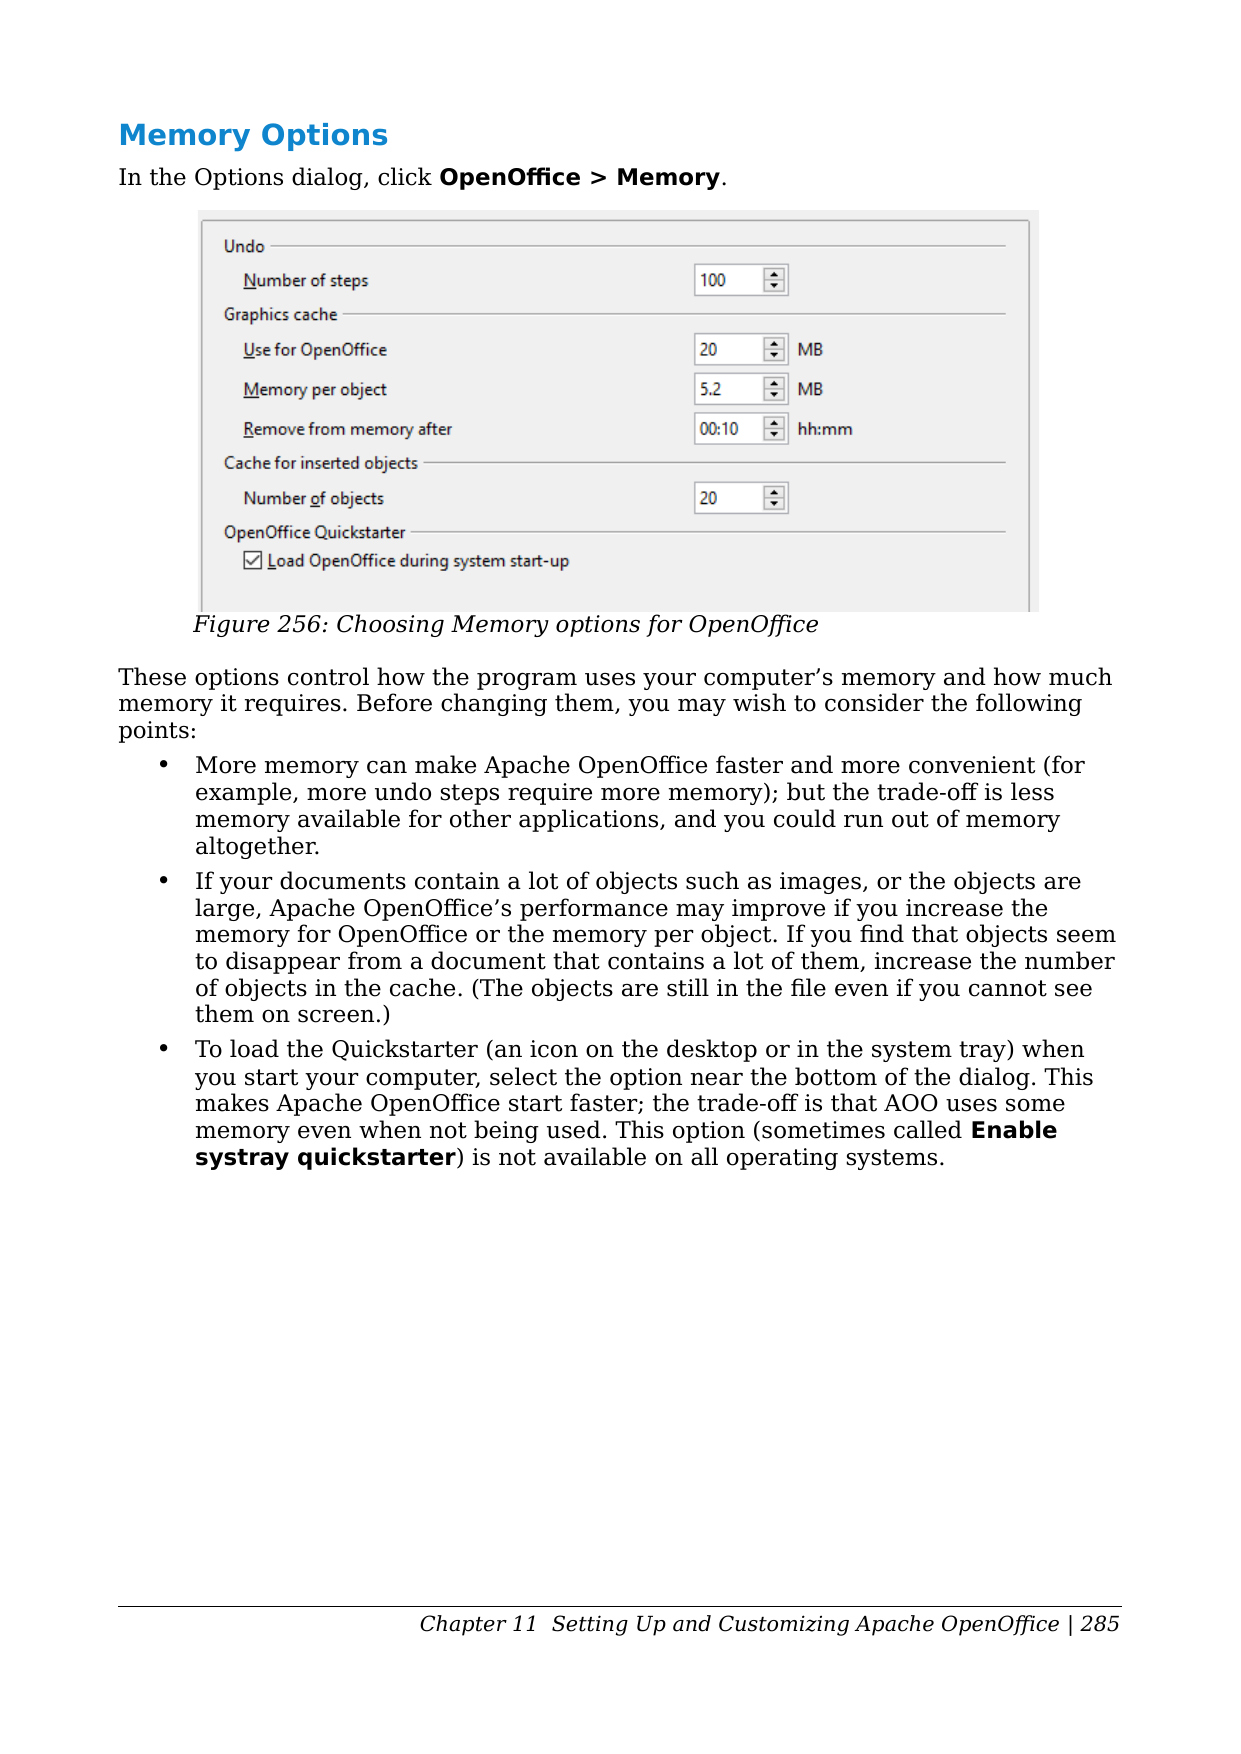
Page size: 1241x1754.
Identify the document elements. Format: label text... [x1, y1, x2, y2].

list To load the Quickstarter (an icon on the desktop or in the system tray) when you start your computer, select the option near the bottom of the dialog. This makes Apache OpenOffice start faster; the trade-off is that AOO uses some memory even when not being used. This option (sometimes called Enable systray quickstarter) is not available on all operating systems. [156, 1034, 1122, 1170]
text Figure 4: Choosing Memory options for OpenOffice [193, 609, 1040, 638]
list In the Options dialog, click OpenOffice > Memory. [118, 164, 1122, 191]
list More memory can make Apache OpenOffice faster and more convenient (for example, more undo steps require more memory); but the trade-off is less memory available for other applications, and you could run out of memory altogether. [156, 750, 1122, 859]
list If your documents contain a lot of objects such as images, or the objects are large, Apache OpenOffice’s performance may improve if you increase the memory for OpenOffice or the memory per object. If you find that objects seem to disappear from a document that contains a lot of them, increase the number of objects in the cache. (The objects are still in the file even if you cannot see them on screen.) [156, 866, 1122, 1028]
subtitle Memory Options [118, 118, 1122, 152]
list These options control how the program uses your computer’s memory and how much memory it requires. Before changing them, you may wish to consider the following points: [118, 664, 1122, 744]
picture [197, 210, 1040, 612]
